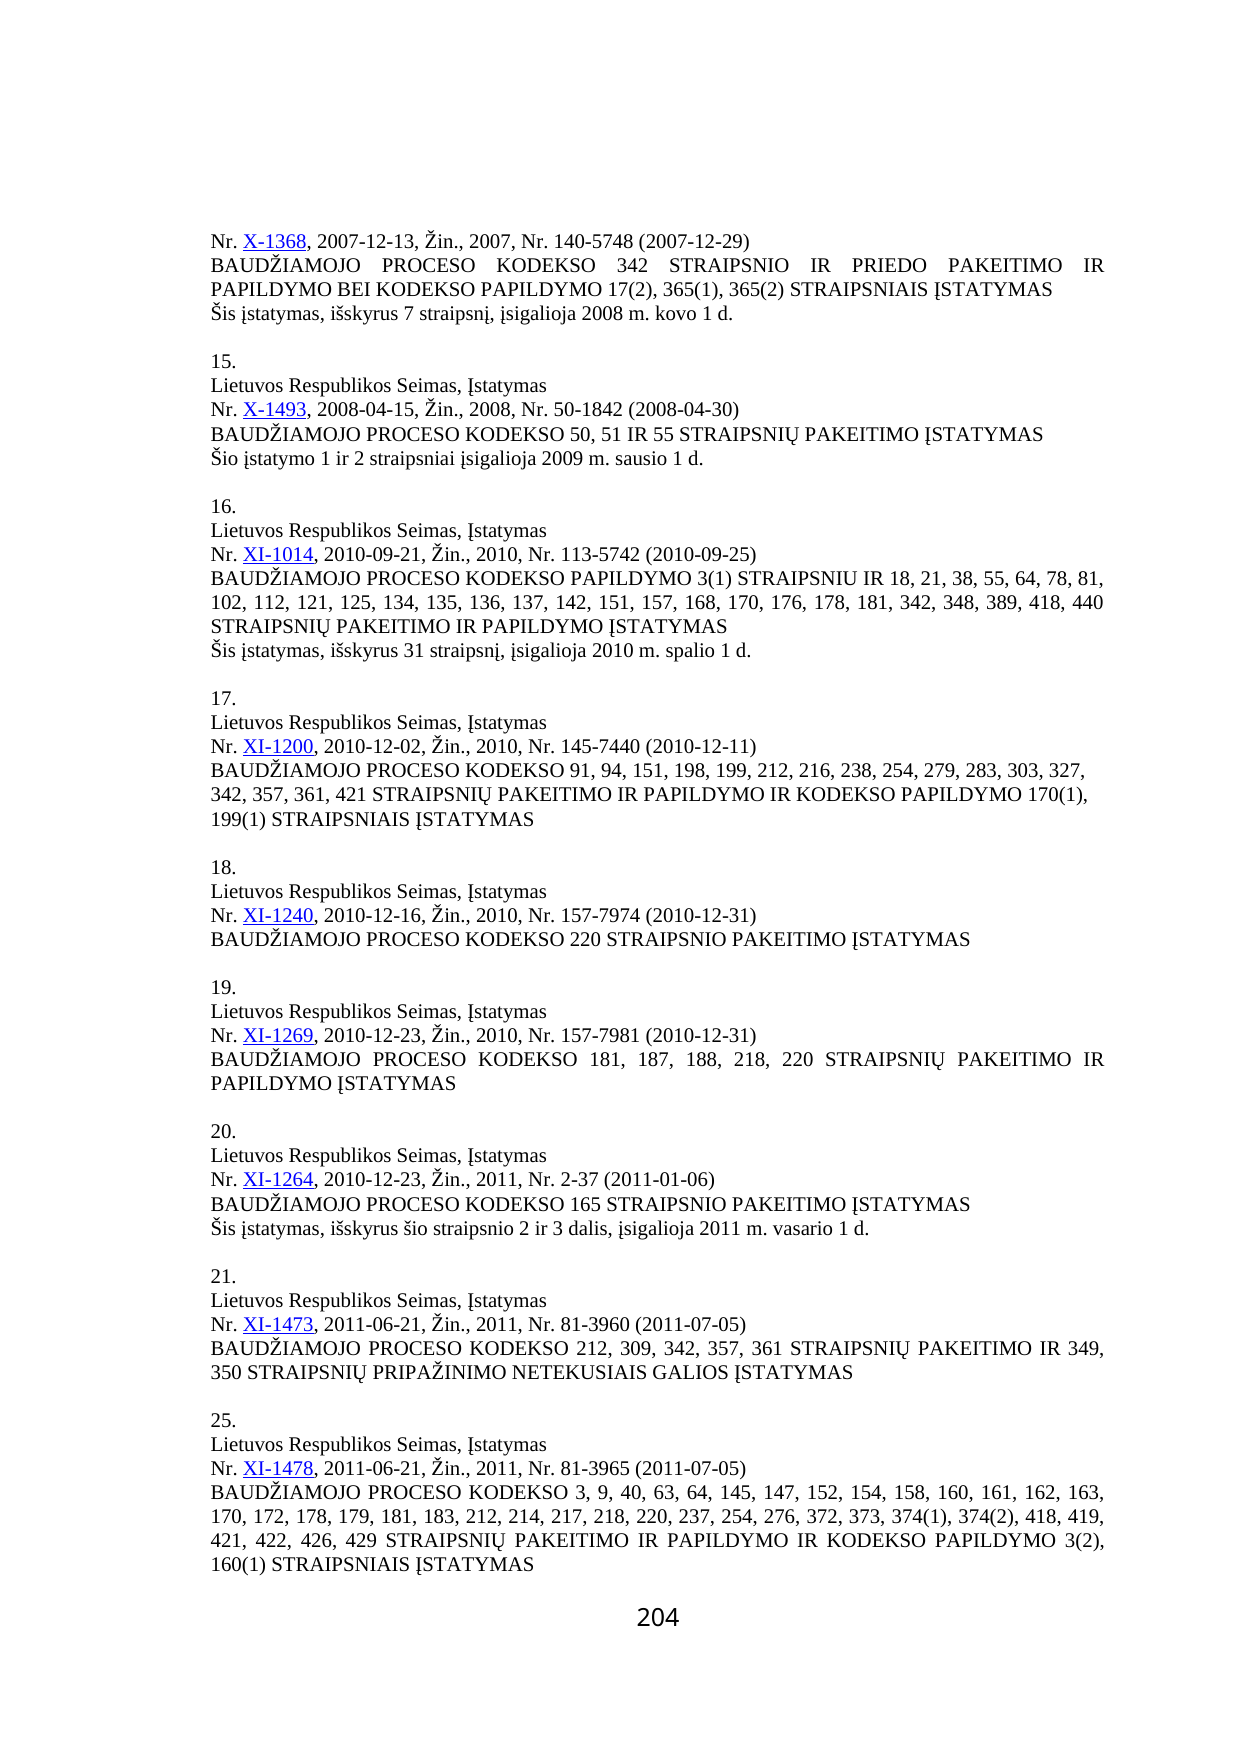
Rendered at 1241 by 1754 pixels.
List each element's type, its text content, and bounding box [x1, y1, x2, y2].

text Šis įstatymas, išskyrus šio straipsnio 2 ir 3 dalis, įsigalioja 2011 m. vasario 1 d. [210, 1216, 1105, 1239]
text BAUDŽIAMOJO PROCESO KODEKSO 3, 9, 40, 63, 64, 145, 147, 152, 154, 158, 160, 161, 162, 163, 170, 172, 178, 179, 181, 183, 212, 214, 217, 218, 220, 237, 254, 276, 372, 373, 374(1), 374(2), 418, 419, 421, 422, 426, 429 STRAIPSNIŲ PAKEITIMO IR PAPILDYMO IR KODEKSO PAPILDYMO 3(2), 160(1) STRAIPSNIAIS ĮSTATYMAS [210, 1480, 1105, 1576]
text Lietuvos Respublikos Seimas, Įstatymas [210, 879, 1105, 903]
text Lietuvos Respublikos Seimas, Įstatymas [210, 1432, 1105, 1456]
text Nr. X-1368, 2007-12-13, Žin., 2007, Nr. 140-5748 (2007-12-29) [210, 229, 1105, 253]
text 18. [210, 854, 1105, 879]
text Šis įstatymas, išskyrus 31 straipsnį, įsigalioja 2010 m. spalio 1 d. [210, 638, 1105, 662]
text Nr. XI-1478, 2011-06-21, Žin., 2011, Nr. 81-3965 (2011-07-05) [210, 1456, 1105, 1480]
text BAUDŽIAMOJO PROCESO KODEKSO 165 STRAIPSNIO PAKEITIMO ĮSTATYMAS [210, 1191, 1105, 1216]
text BAUDŽIAMOJO PROCESO KODEKSO 342 STRAIPSNIO IR PRIEDO PAKEITIMO IR PAPILDYMO BEI KODEKSO PAPILDYMO 17(2), 365(1), 365(2) STRAIPSNIAIS ĮSTATYMAS [210, 253, 1105, 301]
text Lietuvos Respublikos Seimas, Įstatymas [210, 373, 1105, 397]
text Lietuvos Respublikos Seimas, Įstatymas [210, 1288, 1105, 1312]
text BAUDŽIAMOJO PROCESO KODEKSO 50, 51 IR 55 STRAIPSNIŲ PAKEITIMO ĮSTATYMAS [210, 421, 1105, 446]
text 20. [210, 1119, 1105, 1143]
text Nr. XI-1269, 2010-12-23, Žin., 2010, Nr. 157-7981 (2010-12-31) [210, 1023, 1105, 1047]
text BAUDŽIAMOJO PROCESO KODEKSO 181, 187, 188, 218, 220 STRAIPSNIŲ PAKEITIMO IR PAPILDYMO ĮSTATYMAS [210, 1047, 1105, 1095]
text Nr. XI-1014, 2010-09-21, Žin., 2010, Nr. 113-5742 (2010-09-25) [210, 542, 1105, 566]
text Šis įstatymas, išskyrus 7 straipsnį, įsigalioja 2008 m. kovo 1 d. [210, 301, 1105, 325]
text BAUDŽIAMOJO PROCESO KODEKSO 220 STRAIPSNIO PAKEITIMO ĮSTATYMAS [210, 927, 1105, 951]
text 16. [210, 494, 1105, 518]
text Nr. X-1493, 2008-04-15, Žin., 2008, Nr. 50-1842 (2008-04-30) [210, 397, 1105, 421]
text BAUDŽIAMOJO PROCESO KODEKSO PAPILDYMO 3(1) STRAIPSNIU IR 18, 21, 38, 55, 64, 78, 81, 102, 112, 121, 125, 134, 135, 136, 137, 142, 151, 157, 168, 170, 176, 178, 181, 342, 348, 389, 418, 440 STRAIPSNIŲ PAKEITIMO IR PAPILDYMO ĮSTATYMAS [210, 566, 1105, 638]
text 21. [210, 1264, 1105, 1288]
text Lietuvos Respublikos Seimas, Įstatymas [210, 999, 1105, 1023]
text 15. [210, 349, 1105, 373]
text BAUDŽIAMOJO PROCESO KODEKSO 212, 309, 342, 357, 361 STRAIPSNIŲ PAKEITIMO IR 349, 350 STRAIPSNIŲ PRIPAŽINIMO NETEKUSIAIS GALIOS ĮSTATYMAS [210, 1336, 1105, 1384]
text 25. [210, 1408, 1105, 1432]
text 19. [210, 975, 1105, 999]
text Nr. XI-1200, 2010-12-02, Žin., 2010, Nr. 145-7440 (2010-12-11) [210, 734, 1105, 758]
text Lietuvos Respublikos Seimas, Įstatymas [210, 518, 1105, 542]
text Lietuvos Respublikos Seimas, Įstatymas [210, 1143, 1105, 1167]
text Nr. XI-1473, 2011-06-21, Žin., 2011, Nr. 81-3960 (2011-07-05) [210, 1312, 1105, 1336]
text Nr. XI-1264, 2010-12-23, Žin., 2011, Nr. 2-37 (2011-01-06) [210, 1167, 1105, 1191]
text Šio įstatymo 1 ir 2 straipsniai įsigalioja 2009 m. sausio 1 d. [210, 446, 1105, 469]
text Nr. XI-1240, 2010-12-16, Žin., 2010, Nr. 157-7974 (2010-12-31) [210, 903, 1105, 927]
text 17. [210, 686, 1105, 710]
text Lietuvos Respublikos Seimas, Įstatymas [210, 710, 1105, 734]
text BAUDŽIAMOJO PROCESO KODEKSO 91, 94, 151, 198, 199, 212, 216, 238, 254, 279, 283, 303, 327, 342, 357, 361, 421 STRAIPSNIŲ PAKEITIMO IR PAPILDYMO IR KODEKSO PAPILDYMO 170(1), 199(1) STRAIPSNIAIS ĮSTATYMAS [210, 758, 1105, 831]
